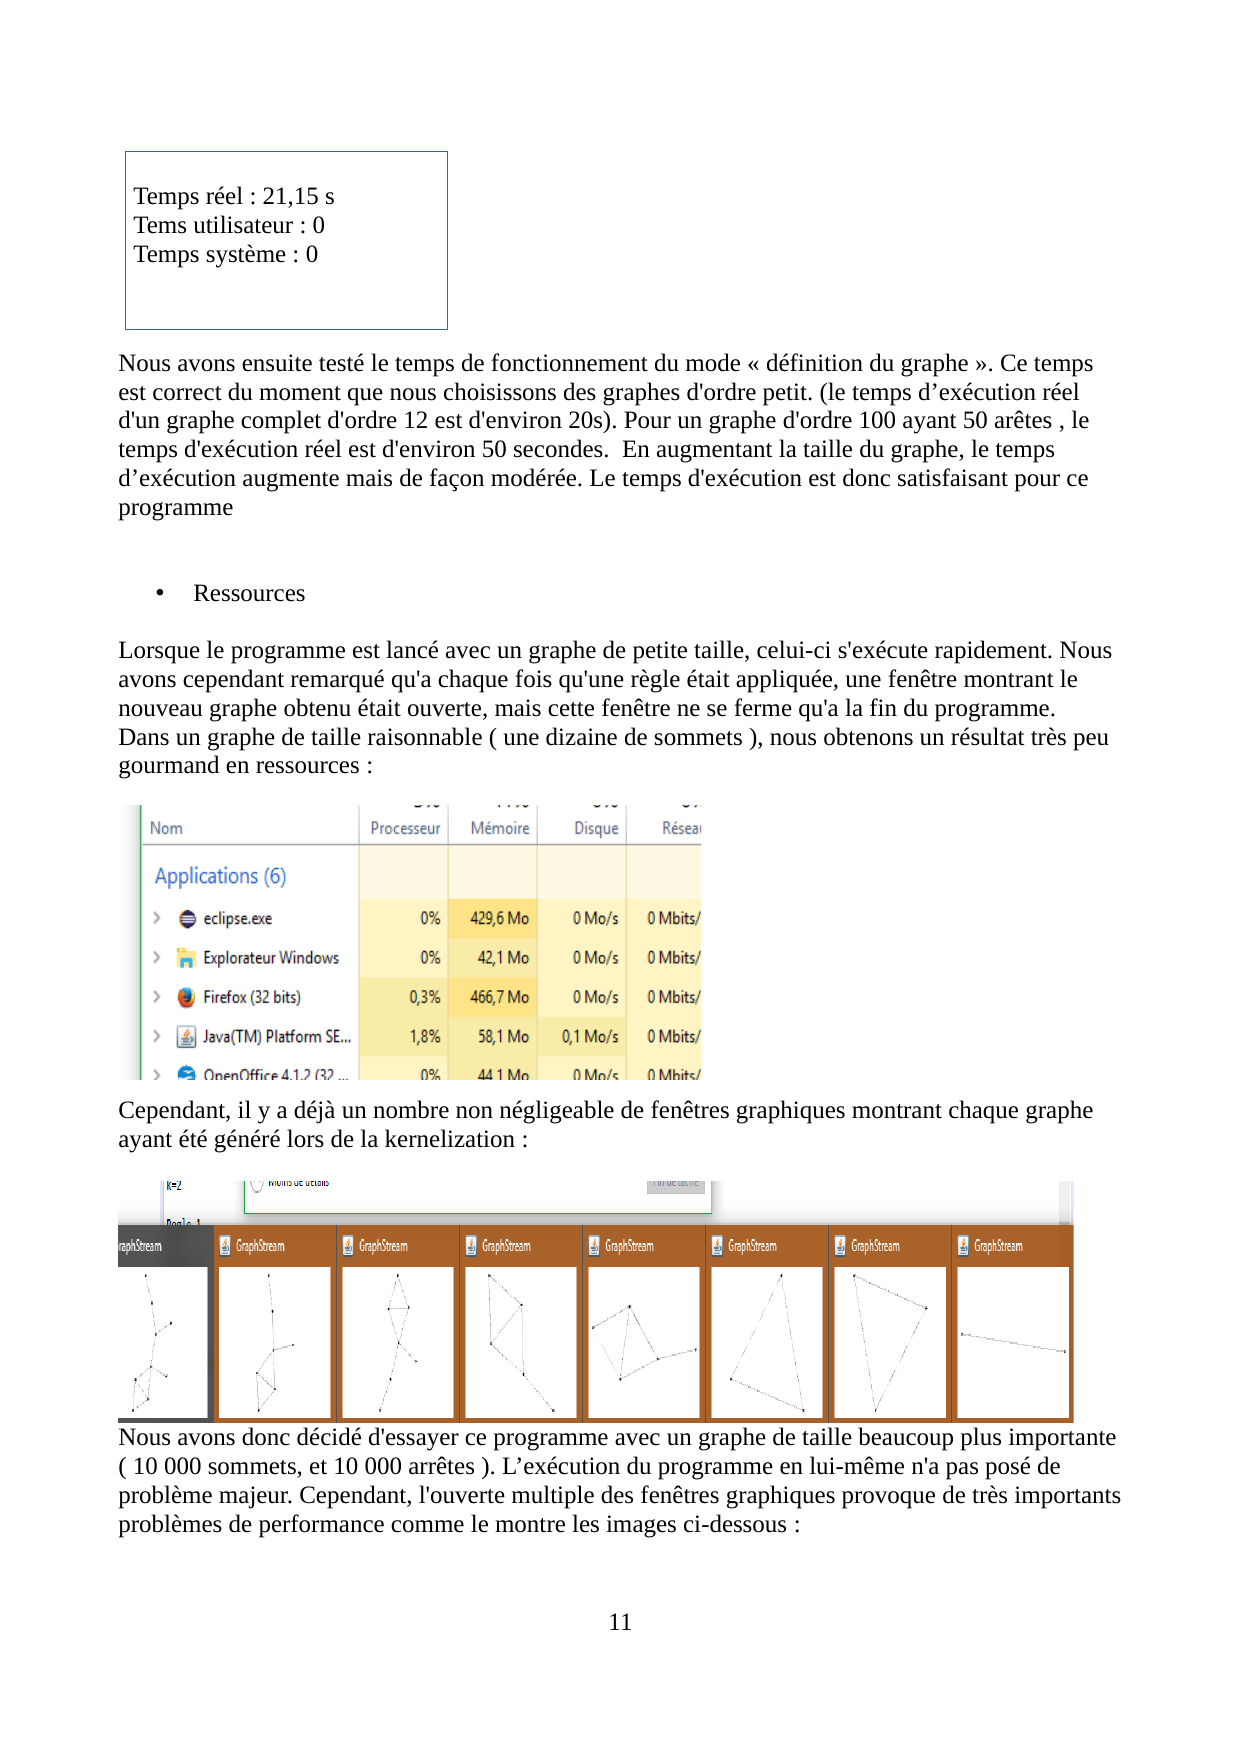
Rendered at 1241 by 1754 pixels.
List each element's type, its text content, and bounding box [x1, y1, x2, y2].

text Lorsque le programme est lancé avec un graphe de petite taille, celui-ci s'exécute rapidement. Nous avons cependant remarqué qu'a chaque fois qu'une règle était appliquée, une fenêtre montrant le nouveau graphe obtenu était ouverte, mais cette fenêtre ne se ferme qu'a la fin du programme. [118, 636, 1122, 722]
picture [118, 805, 502, 1080]
text Dans un graphe de taille raisonnable ( une dizaine de sommets ), nous obtenons un résultat très peu gourmand en ressources : [118, 722, 1122, 779]
list Ressources [156, 578, 1122, 607]
picture [118, 1370, 1074, 1423]
text Nous avons donc décidé d'essayer ce programme avec un graphe de taille beaucoup plus importante ( 10 000 sommets, et 10 000 arrêtes ). L’exécution du programme en lui-même n'a pas posé de problème majeur. Cependant, l'ouverte multiple des fenêtres graphiques provoque de très importants problèmes de performance comme le montre les images ci-dessous : [118, 1211, 1122, 1537]
text Nous avons ensuite testé le temps de fonctionnement du mode « définition du graphe ». Ce temps est correct du moment que nous choisissons des graphes d'ordre petit. (le temps d’exécution réel d'un graphe complet d'ordre 12 est d'environ 20s). Pour un graphe d'ordre 100 ayant 50 arêtes , le temps d'exécution réel est d'environ 50 secondes. En augmentant la taille du graphe, le temps d’exécution augmente mais de façon modérée. Le temps d'exécution est donc satisfaisant pour ce programme [118, 348, 1122, 521]
text Cependant, il y a déjà un nombre non négligeable de fenêtres graphiques montrant chaque graphe ayant été généré lors de la kernelization : [118, 1096, 1122, 1153]
